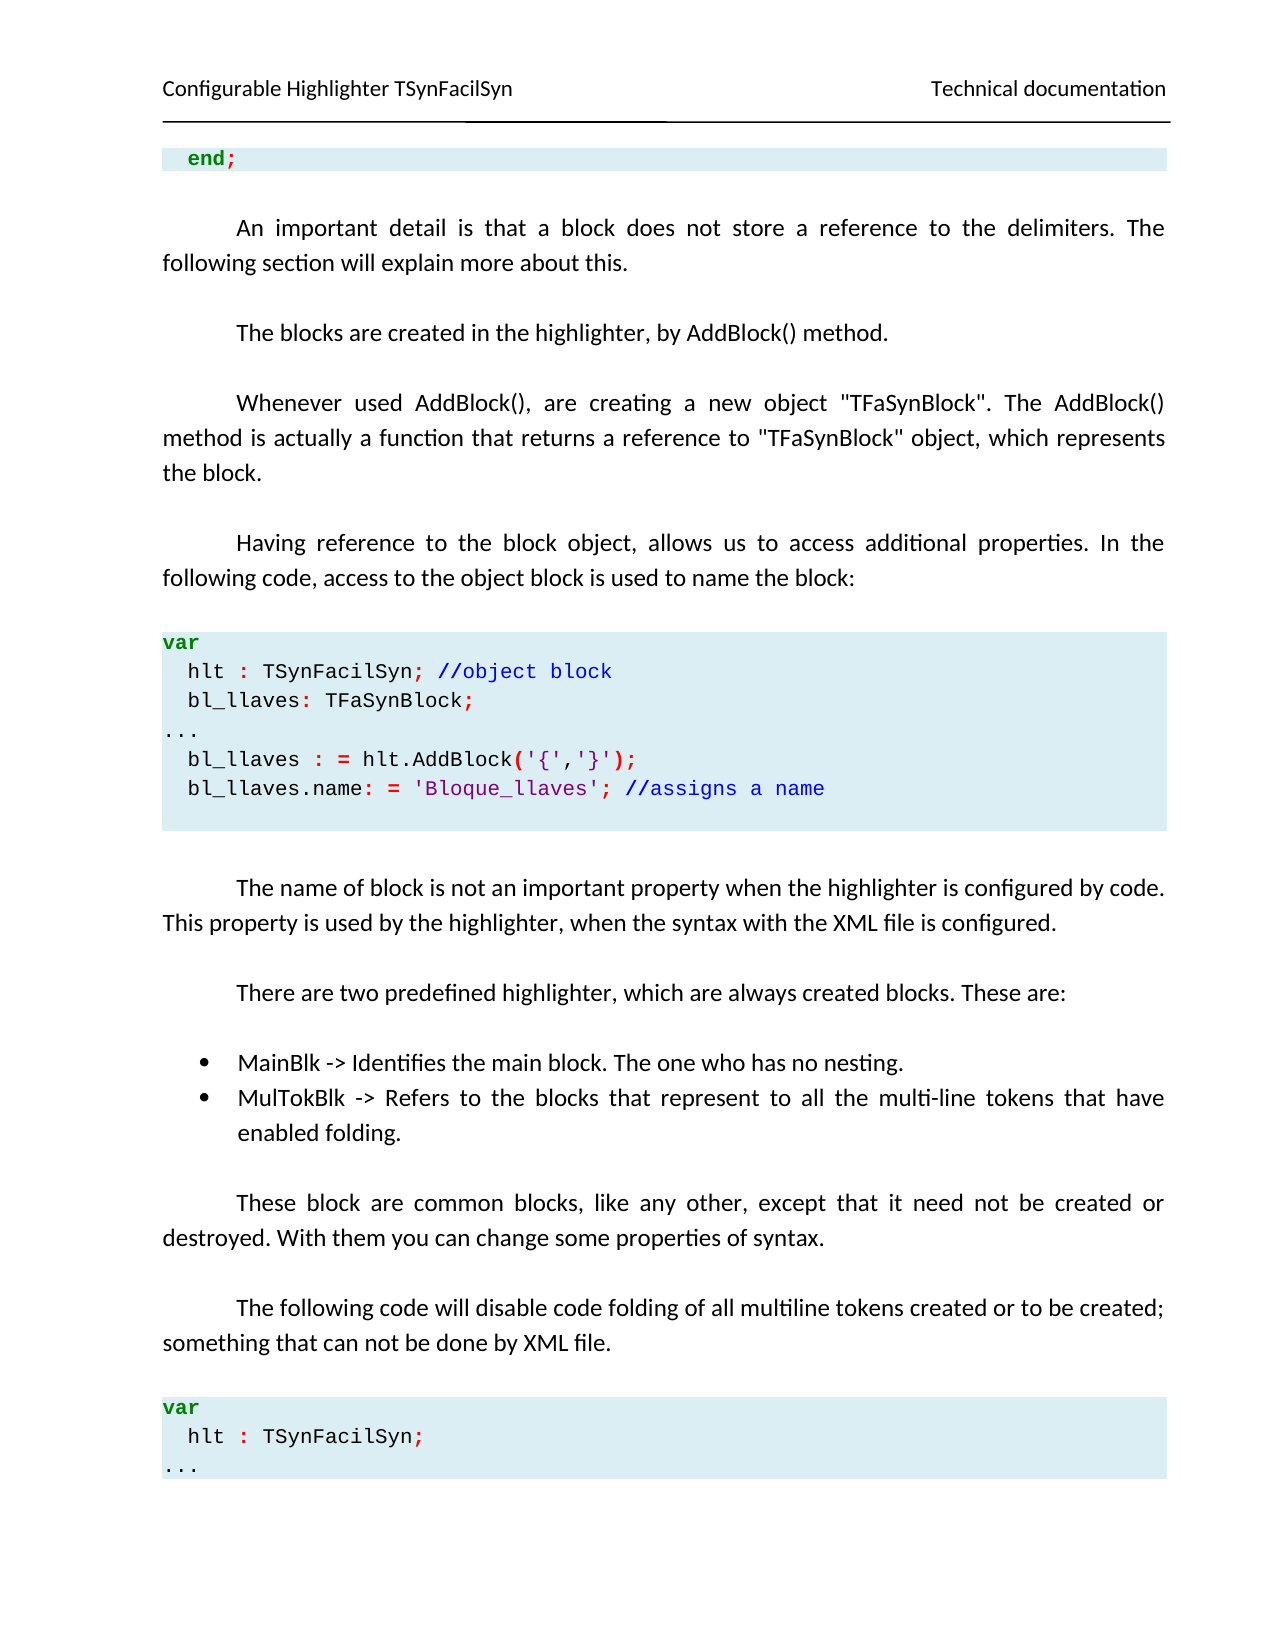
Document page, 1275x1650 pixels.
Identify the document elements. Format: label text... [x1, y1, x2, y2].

text ... [162, 1455, 1167, 1479]
text Having reference to the block object, allows us to access additional properties. In the following code, access to the object block is used to name the block: [162, 527, 1167, 592]
text end; [162, 148, 1167, 171]
text The name of block is not an important property when the highlighter is configured by code. This property is used by the highlighter, when the syntax with the XML file is configured. [162, 872, 1167, 937]
text bl_llaves : = hlt.AddBlock('{','}'); [162, 749, 1167, 773]
text There are two predefined highlighter, which are always created blocks. These are: [162, 977, 1167, 1007]
text Whenever used AddBlock(), are creating a new object "TFaSynBlock". The AddBlock() method is actually a function that returns a reference to "TFaSynBlock" object, which represents the block. [162, 387, 1167, 487]
text hlt : TSynFacilSyn; //object block [162, 661, 1167, 685]
text hlt : TSynFacilSyn; [162, 1426, 1167, 1450]
text The following code will disable code folding of all multiline tokens created or to be created; something that can not be done by XML file. [162, 1292, 1167, 1357]
list MainBlk -> Identifies the main block. The one who has no nesting. [200, 1047, 1167, 1077]
text bl_llaves.name: = 'Bloque_llaves'; //assigns a name [162, 778, 1167, 802]
text ... [162, 720, 1167, 743]
text var [162, 632, 1167, 656]
text bl_llaves: TFaSynBlock; [162, 690, 1167, 714]
text The blocks are created in the highlighter, by AddBlock() method. [162, 317, 1167, 347]
text var [162, 1397, 1167, 1420]
text These block are common blocks, like any other, except that it need not be created or destroyed. With them you can change some properties of syntax. [162, 1187, 1167, 1252]
text An important detail is that a block does not store a reference to the delimiters. The following section will explain more about this. [162, 212, 1167, 277]
list MulTokBlk -> Refers to the blocks that represent to all the multi-line tokens that have enabled folding. [200, 1082, 1167, 1147]
